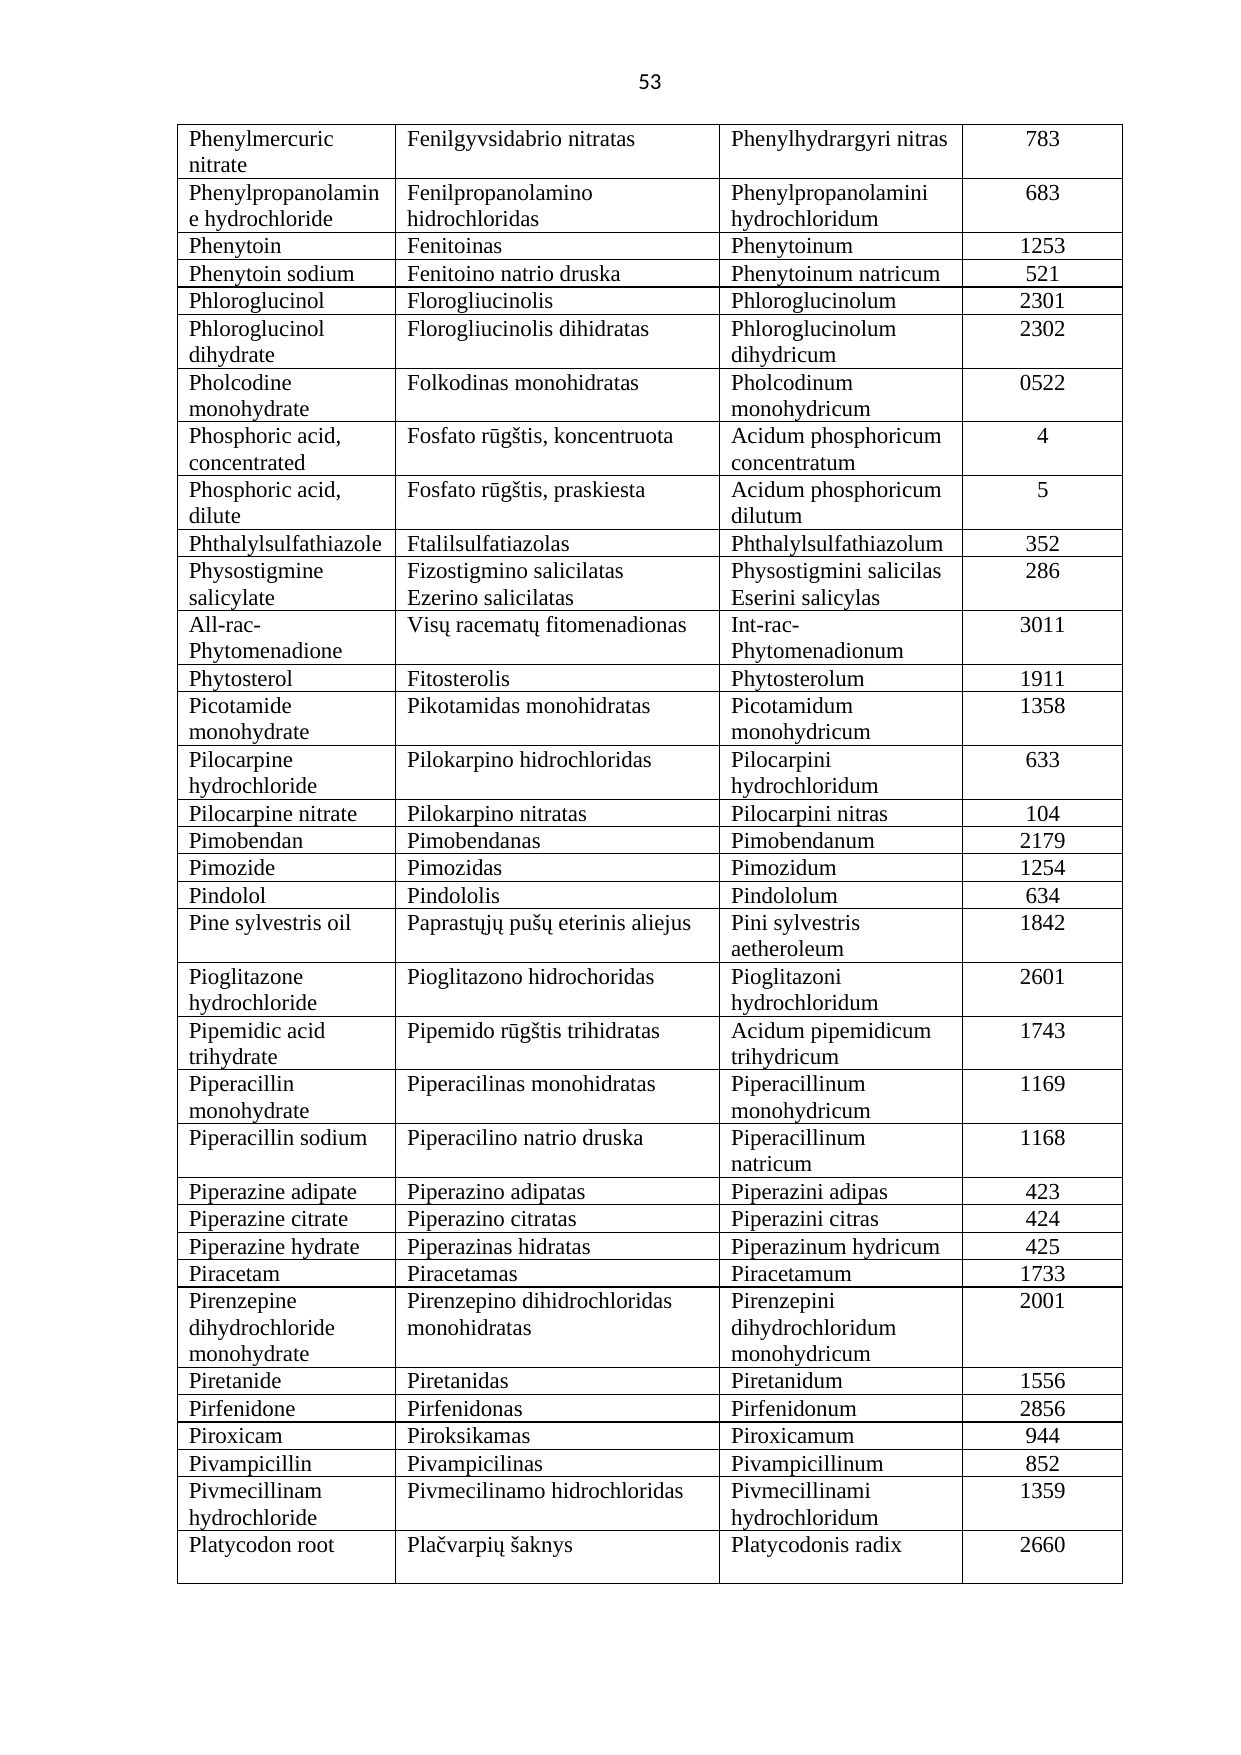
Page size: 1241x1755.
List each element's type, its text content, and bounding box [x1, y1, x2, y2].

table_cell 1168 [963, 1124, 1122, 1177]
table_cell Pioglitazone hydrochloride [178, 963, 395, 1016]
table_cell 2001 [963, 1288, 1122, 1367]
table_cell 352 [963, 530, 1122, 556]
table_cell Piperacilinas monohidratas [396, 1070, 719, 1123]
table_cell Pilocarpine hydrochloride [178, 746, 395, 798]
table_cell 1169 [963, 1070, 1122, 1123]
table_cell 783 [963, 125, 1122, 178]
table_cell Piroxicamum [720, 1423, 962, 1449]
table_cell Phloroglucinol [178, 288, 395, 314]
table_cell 424 [963, 1205, 1122, 1232]
table_cell Pimobendan [178, 827, 395, 853]
table_cell 1359 [963, 1477, 1122, 1530]
table_cell Piperacillin sodium [178, 1124, 395, 1177]
table_cell Piretanidum [720, 1368, 962, 1394]
table_cell Phenylhydrargyri nitras [720, 125, 962, 178]
table_cell Florogliucinolis dihidratas [396, 315, 719, 367]
table_cell Piperazino adipatas [396, 1178, 719, 1204]
table_cell Fenitoinas [396, 233, 719, 259]
table_cell Folkodinas monohidratas [396, 369, 719, 421]
table_cell Phloroglucinolum dihydricum [720, 315, 962, 367]
table_cell Piperazine hydrate [178, 1233, 395, 1259]
table_cell Physostigmini salicilas Eserini salicylas [720, 557, 962, 610]
table_cell Phthalylsulfathiazole [178, 530, 395, 556]
table_cell 1733 [963, 1260, 1122, 1286]
table_cell 2179 [963, 827, 1122, 853]
table_cell Pirenzepini dihydrochloridum monohydricum [720, 1288, 962, 1367]
table_cell Acidum phosphoricum concentratum [720, 422, 962, 475]
table_cell 1254 [963, 854, 1122, 881]
table_cell Fenitoino natrio druska [396, 260, 719, 286]
table_cell Pioglitazono hidrochoridas [396, 963, 719, 1016]
table_cell Pimozidum [720, 854, 962, 881]
table_cell Piperazine citrate [178, 1205, 395, 1232]
table_cell Phenylpropanolamini hydrochloridum [720, 179, 962, 232]
table_cell Pilokarpino nitratas [396, 800, 719, 826]
table_cell Piperacilino natrio druska [396, 1124, 719, 1177]
table_cell Pimozide [178, 854, 395, 881]
table_cell Pimozidas [396, 854, 719, 881]
table_cell 0522 [963, 369, 1122, 421]
table_cell Piracetamas [396, 1260, 719, 1286]
table_cell Piperazini citras [720, 1205, 962, 1232]
table_cell Fizostigmino salicilatas Ezerino salicilatas [396, 557, 719, 610]
table_cell Pivampicilinas [396, 1450, 719, 1476]
table_cell Pine sylvestris oil [178, 909, 395, 962]
table_cell 634 [963, 882, 1122, 908]
table_cell Pilokarpino hidrochloridas [396, 746, 719, 798]
table_cell Pivmecillinam hydrochloride [178, 1477, 395, 1530]
table_cell Piperacillinum natricum [720, 1124, 962, 1177]
table_cell Acidum pipemidicum trihydricum [720, 1017, 962, 1069]
table_cell Pivampicillinum [720, 1450, 962, 1476]
table_cell Picotamidum monohydricum [720, 692, 962, 745]
table_cell Pioglitazoni hydrochloridum [720, 963, 962, 1016]
table_cell Piperazine adipate [178, 1178, 395, 1204]
table_cell Pirfenidonas [396, 1395, 719, 1421]
table_cell Physostigmine salicylate [178, 557, 395, 610]
table_cell Fenilpropanolamino hidrochloridas [396, 179, 719, 232]
table_cell Pipemidic acid trihydrate [178, 1017, 395, 1069]
table_cell Phosphoric acid, concentrated [178, 422, 395, 475]
table_cell Phytosterol [178, 665, 395, 691]
table_cell Pilocarpini hydrochloridum [720, 746, 962, 798]
table_cell Phloroglucinol dihydrate [178, 315, 395, 367]
table_cell Fosfato rūgštis, koncentruota [396, 422, 719, 475]
table_cell 521 [963, 260, 1122, 286]
table_cell Paprastųjų pušų eterinis aliejus [396, 909, 719, 962]
table_cell Piretanidas [396, 1368, 719, 1394]
table_cell Piperazini adipas [720, 1178, 962, 1204]
table_cell Piperazino citratas [396, 1205, 719, 1232]
table_cell Pirenzepine dihydrochloride monohydrate [178, 1288, 395, 1367]
table_cell 423 [963, 1178, 1122, 1204]
table_cell 852 [963, 1450, 1122, 1476]
table_cell Phenylpropanolamine hydrochloride [178, 179, 395, 232]
table_cell Piracetam [178, 1260, 395, 1286]
table_cell Piperazinas hidratas [396, 1233, 719, 1259]
table_cell 1358 [963, 692, 1122, 745]
table_cell Piretanide [178, 1368, 395, 1394]
table_cell 2302 [963, 315, 1122, 367]
table_cell Platycodonis radix [720, 1531, 962, 1583]
table_cell Platycodon root [178, 1531, 395, 1583]
table_cell Florogliucinolis [396, 288, 719, 314]
table_cell Pindololum [720, 882, 962, 908]
table_cell 2660 [963, 1531, 1122, 1583]
table_cell Fitosterolis [396, 665, 719, 691]
table_cell 4 [963, 422, 1122, 475]
table_cell Phenytoin [178, 233, 395, 259]
table_cell 1842 [963, 909, 1122, 962]
table_cell Pivampicillin [178, 1450, 395, 1476]
table_cell Visų racematų fitomenadionas [396, 611, 719, 664]
table_cell Piperacillin monohydrate [178, 1070, 395, 1123]
table_cell 1253 [963, 233, 1122, 259]
table_cell Pirenzepino dihidrochloridas monohidratas [396, 1288, 719, 1367]
table_cell 425 [963, 1233, 1122, 1259]
table_cell Phloroglucinolum [720, 288, 962, 314]
table_cell 2856 [963, 1395, 1122, 1421]
table_cell 1911 [963, 665, 1122, 691]
table_cell 2301 [963, 288, 1122, 314]
table_cell Pilocarpini nitras [720, 800, 962, 826]
table_cell All-rac-Phytomenadione [178, 611, 395, 664]
table_cell Pini sylvestris aetheroleum [720, 909, 962, 962]
table_cell Phosphoric acid, dilute [178, 476, 395, 529]
table_cell 2601 [963, 963, 1122, 1016]
table_cell Pirfenidonum [720, 1395, 962, 1421]
table_cell Int-rac-Phytomenadionum [720, 611, 962, 664]
table_cell Fosfato rūgštis, praskiesta [396, 476, 719, 529]
table_cell 683 [963, 179, 1122, 232]
table_cell Fenilgyvsidabrio nitratas [396, 125, 719, 178]
table_cell 944 [963, 1423, 1122, 1449]
table_cell Piperacillinum monohydricum [720, 1070, 962, 1123]
table_cell 5 [963, 476, 1122, 529]
table_cell Acidum phosphoricum dilutum [720, 476, 962, 529]
table_cell Pikotamidas monohidratas [396, 692, 719, 745]
table_cell Piroksikamas [396, 1423, 719, 1449]
table_cell 1556 [963, 1368, 1122, 1394]
table_cell Phenytoinum natricum [720, 260, 962, 286]
table_cell Phenytoin sodium [178, 260, 395, 286]
table_cell Pivmecillinami hydrochloridum [720, 1477, 962, 1530]
table_cell Phthalylsulfathiazolum [720, 530, 962, 556]
table_cell Pipemido rūgštis trihidratas [396, 1017, 719, 1069]
table_cell Ftalilsulfatiazolas [396, 530, 719, 556]
table_cell Pivmecilinamo hidrochloridas [396, 1477, 719, 1530]
table_cell Phenytoinum [720, 233, 962, 259]
table_cell Pindolol [178, 882, 395, 908]
table_cell Pindololis [396, 882, 719, 908]
table_cell Pholcodinum monohydricum [720, 369, 962, 421]
table_cell Piroxicam [178, 1423, 395, 1449]
table_cell Piracetamum [720, 1260, 962, 1286]
table_cell Phytosterolum [720, 665, 962, 691]
table_cell 104 [963, 800, 1122, 826]
table_cell 3011 [963, 611, 1122, 664]
table_cell Pilocarpine nitrate [178, 800, 395, 826]
table_cell Piperazinum hydricum [720, 1233, 962, 1259]
table_cell 1743 [963, 1017, 1122, 1069]
table_cell Picotamide monohydrate [178, 692, 395, 745]
table_cell 286 [963, 557, 1122, 610]
table_cell Phenylmercuric nitrate [178, 125, 395, 178]
table_cell Pirfenidone [178, 1395, 395, 1421]
table_cell Plačvarpių šaknys [396, 1531, 719, 1583]
table_cell 633 [963, 746, 1122, 798]
table_cell Pimobendanum [720, 827, 962, 853]
table_cell Pholcodine monohydrate [178, 369, 395, 421]
table_cell Pimobendanas [396, 827, 719, 853]
